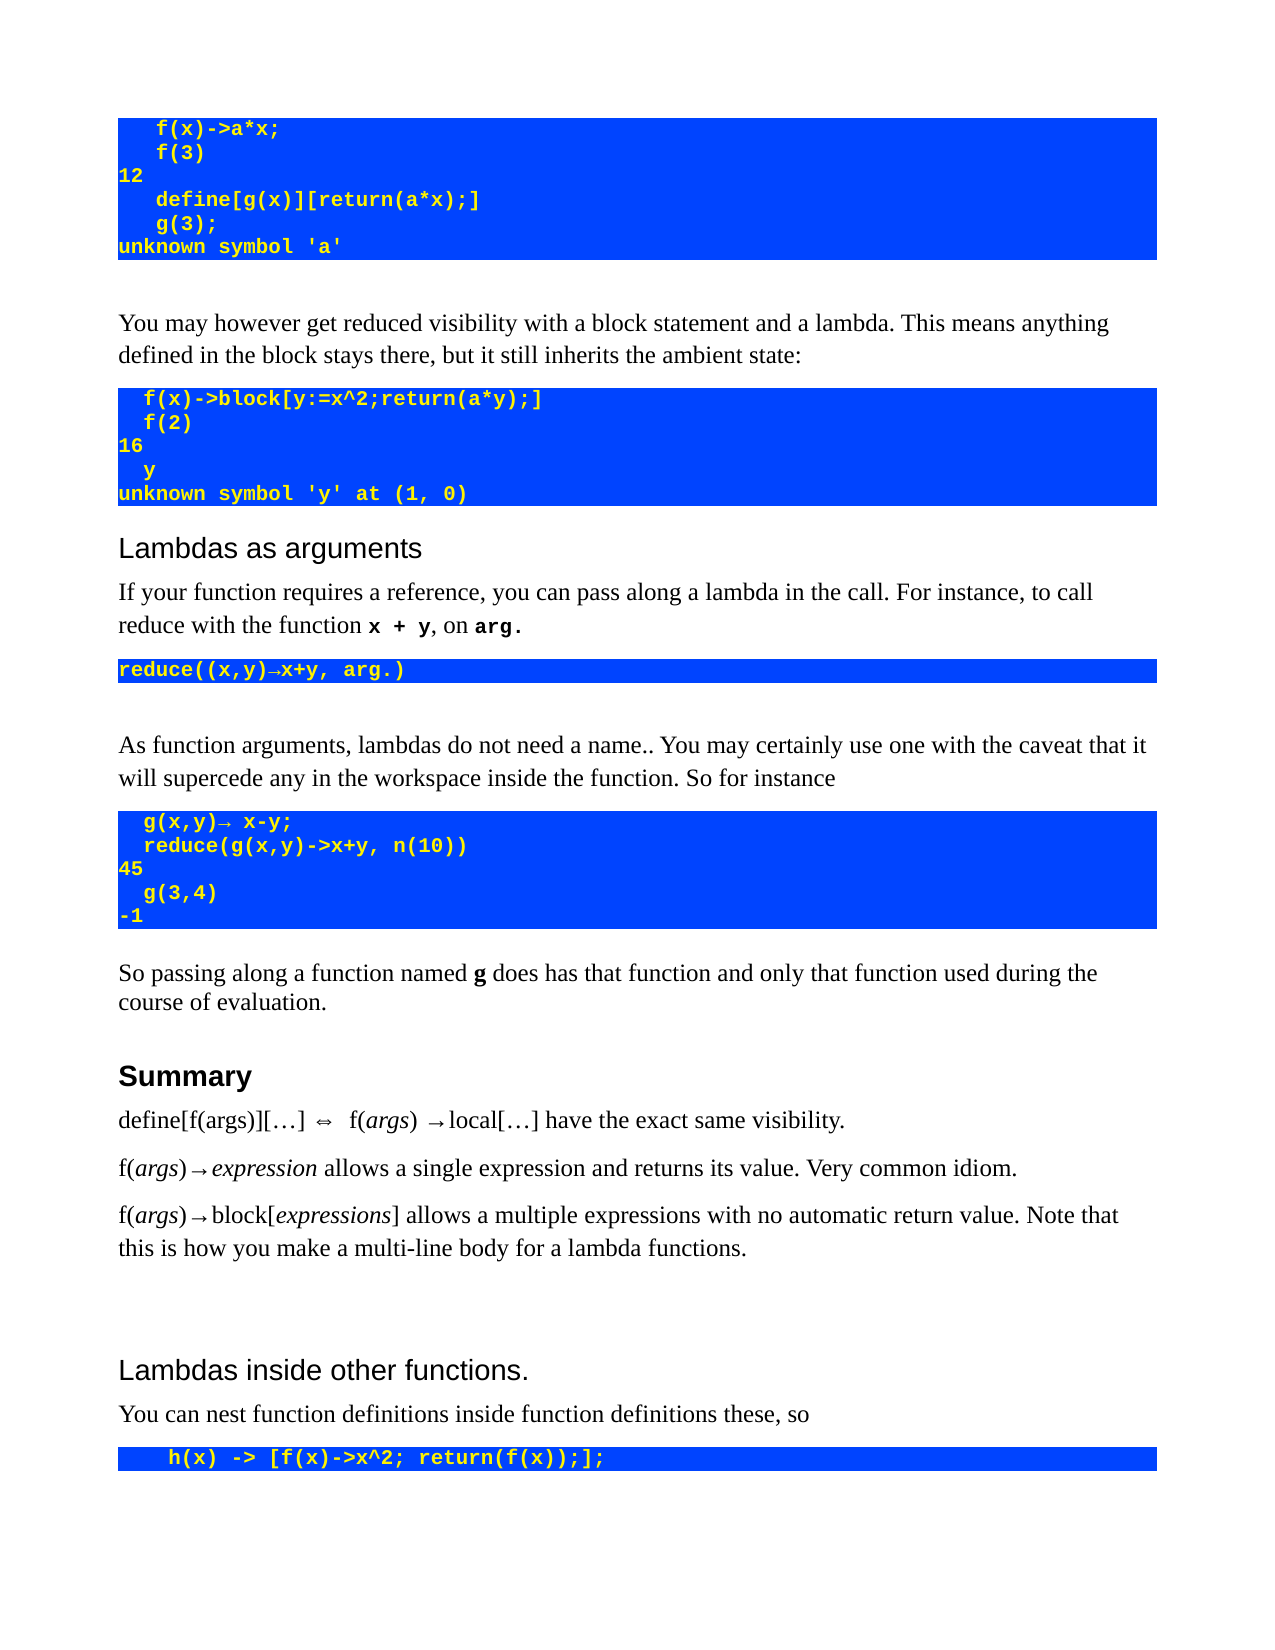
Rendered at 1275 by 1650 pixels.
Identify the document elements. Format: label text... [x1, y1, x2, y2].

text g(x,y)→ x-y; [118, 811, 1157, 834]
text f(3) [118, 142, 1157, 165]
text 16 [118, 436, 1157, 459]
text You can nest function definitions inside function definitions these, so [118, 1399, 1157, 1428]
text y [118, 459, 1157, 483]
text If your function requires a reference, you can pass along a lambda in the call. For instance, to call reduce with the function x + y, on arg. [118, 577, 1157, 640]
text define[f(args)][…] ⇔ f(args) →local[…] have the exact same visibility. [118, 1105, 1157, 1134]
text unknown symbol 'a' [118, 236, 1157, 260]
text -1 [118, 906, 1157, 929]
text 45 [118, 858, 1157, 882]
text You may however get reduced visibility with a block statement and a lambda. This means anything defined in the block stays there, but it still inherits the ambient state: [118, 308, 1157, 369]
text define[g(x)][return(a*x);] [118, 189, 1157, 213]
text g(3,4) [118, 882, 1157, 906]
subtitle Lambdas inside other functions. [118, 1353, 1157, 1387]
text reduce((x,y)→x+y, arg.) [118, 659, 1157, 683]
text 12 [118, 165, 1157, 189]
text h(x) -> [f(x)->x^2; return(f(x));]; [118, 1447, 1157, 1471]
subtitle Summary [118, 1059, 1157, 1092]
text f(x)->block[y:=x^2;return(a*y);] [118, 388, 1157, 412]
text reduce(g(x,y)->x+y, n(10)) [118, 834, 1157, 858]
text As function arguments, lambdas do not need a name.. You may certainly use one with the caveat that it will supercede any in the workspace inside the function. So for instance [118, 730, 1157, 792]
text f(2) [118, 412, 1157, 436]
text f(x)->a*x; [118, 118, 1157, 142]
subtitle Lambdas as arguments [118, 531, 1157, 565]
text So passing along a function named g does has that function and only that function used during the course of evaluation. [118, 958, 1157, 1015]
text f(args)→block[expressions] allows a multiple expressions with no automatic return value. Note that this is how you make a multi-line body for a lambda functions. [118, 1200, 1157, 1262]
text f(args)→expression allows a single expression and returns its value. Very common idiom. [118, 1153, 1157, 1181]
text g(3); [118, 213, 1157, 236]
text unknown symbol 'y' at (1, 0) [118, 483, 1157, 506]
